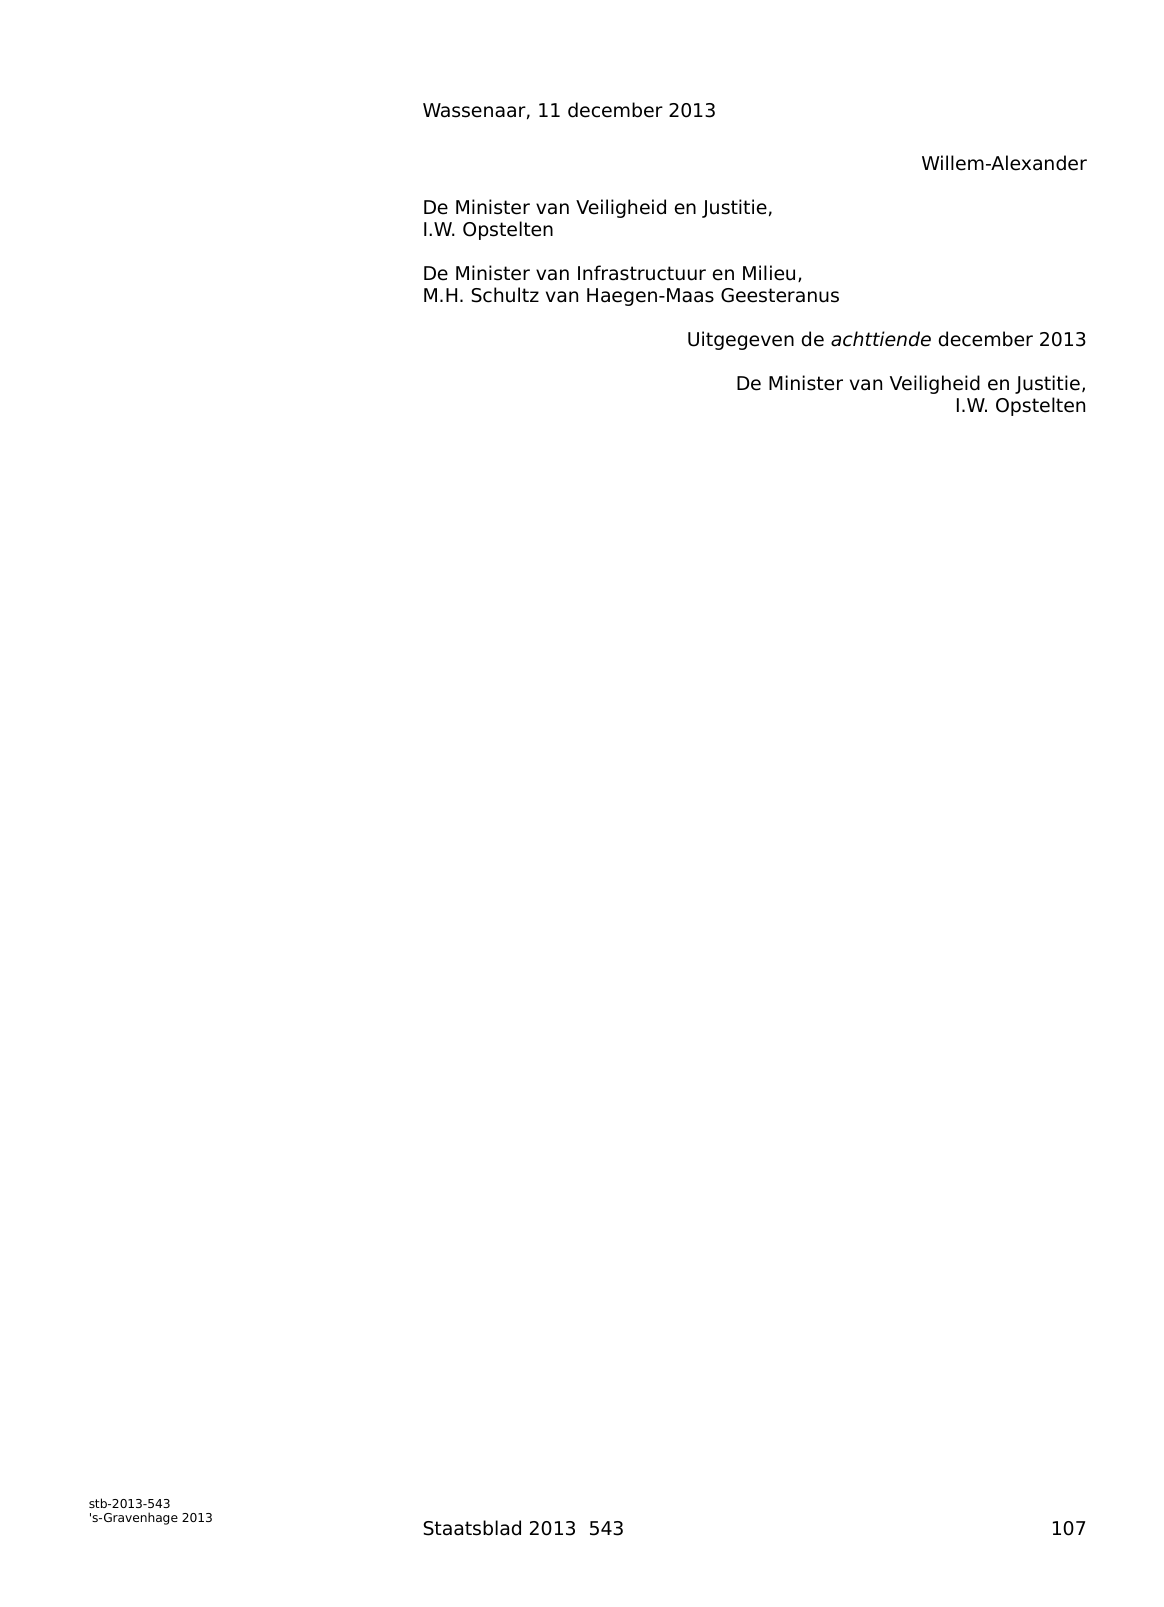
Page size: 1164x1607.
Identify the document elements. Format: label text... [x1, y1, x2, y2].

text stb-2013-543 [88, 1497, 323, 1511]
text Willem-Alexander [422, 152, 1087, 174]
text Uitgegeven de achttiende december 2013 [422, 329, 1087, 351]
text De Minister van Infrastructuur en Milieu, M.H. Schultz van Haegen-Maas Geesteranus [422, 263, 1087, 307]
text De Minister van Veiligheid en Justitie, I.W. Opstelten [422, 373, 1087, 417]
text 's-Gravenhage 2013 [88, 1511, 323, 1525]
text Wassenaar, 11 december 2013 [422, 100, 1087, 122]
text De Minister van Veiligheid en Justitie, I.W. Opstelten [422, 197, 1087, 241]
